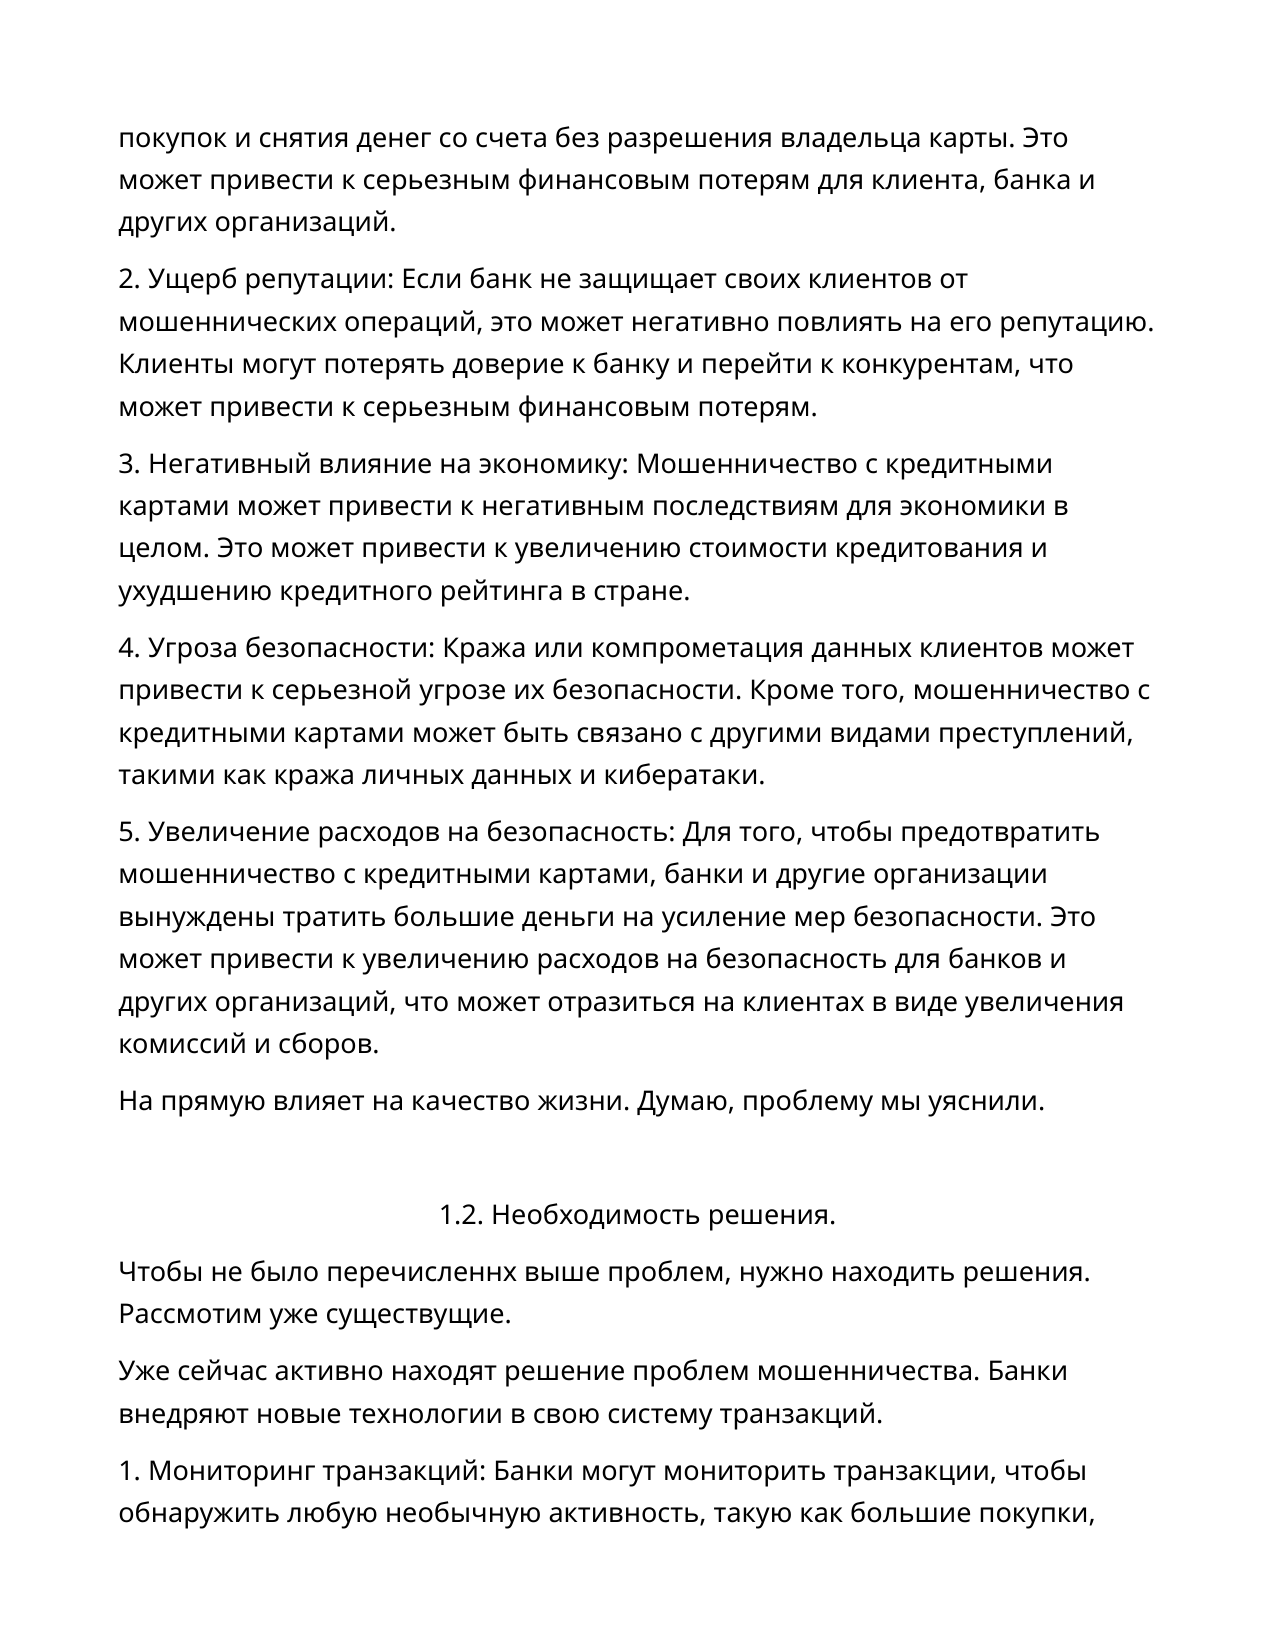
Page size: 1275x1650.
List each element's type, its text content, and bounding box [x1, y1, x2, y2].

text 3. Негативный влияние на экономику: Мошенничество с кредитными картами может привести к негативным последствиям для экономики в целом. Это может привести к увеличению стоимости кредитования и ухудшению кредитного рейтинга в стране. [118, 444, 1157, 608]
text Чтобы не было перечисленнх выше проблем, нужно находить решения. Рассмотим уже существущие. [118, 1252, 1157, 1332]
text 2. Ущерб репутации: Если банк не защищает своих клиентов от мошеннических операций, это может негативно повлиять на его репутацию. Клиенты могут потерять доверие к банку и перейти к конкурентам, что может привести к серьезным финансовым потерям. [118, 260, 1157, 424]
text 4. Угроза безопасности: Кража или компрометация данных клиентов может привести к серьезной угрозе их безопасности. Кроме того, мошенничество с кредитными картами может быть связано с другими видами преступлений, такими как кража личных данных и кибератаки. [118, 628, 1157, 792]
text 1. Мониторинг транзакций: Банки могут мониторить транзакции, чтобы обнаружить любую необычную активность, такую как большие покупки, [118, 1451, 1157, 1530]
text покупок и снятия денег со счета без разрешения владельца карты. Это может привести к серьезным финансовым потерям для клиента, банка и других организаций. [118, 118, 1157, 240]
text 5. Увеличение расходов на безопасность: Для того, чтобы предотвратить мошенничество с кредитными картами, банки и другие организации вынуждены тратить большие деньги на усиление мер безопасности. Это может привести к увеличению расходов на безопасность для банков и других организаций, что может отразиться на клиентах в виде увеличения комиссий и сборов. [118, 812, 1157, 1061]
text На прямую влияет на качество жизни. Думаю, проблему мы уяснили. [118, 1081, 1157, 1118]
text 1.2. Необходимость решения. [118, 1195, 1157, 1232]
text Уже сейчас активно находят решение проблем мошенничества. Банки внедряют новые технологии в свою систему транзакций. [118, 1352, 1157, 1431]
